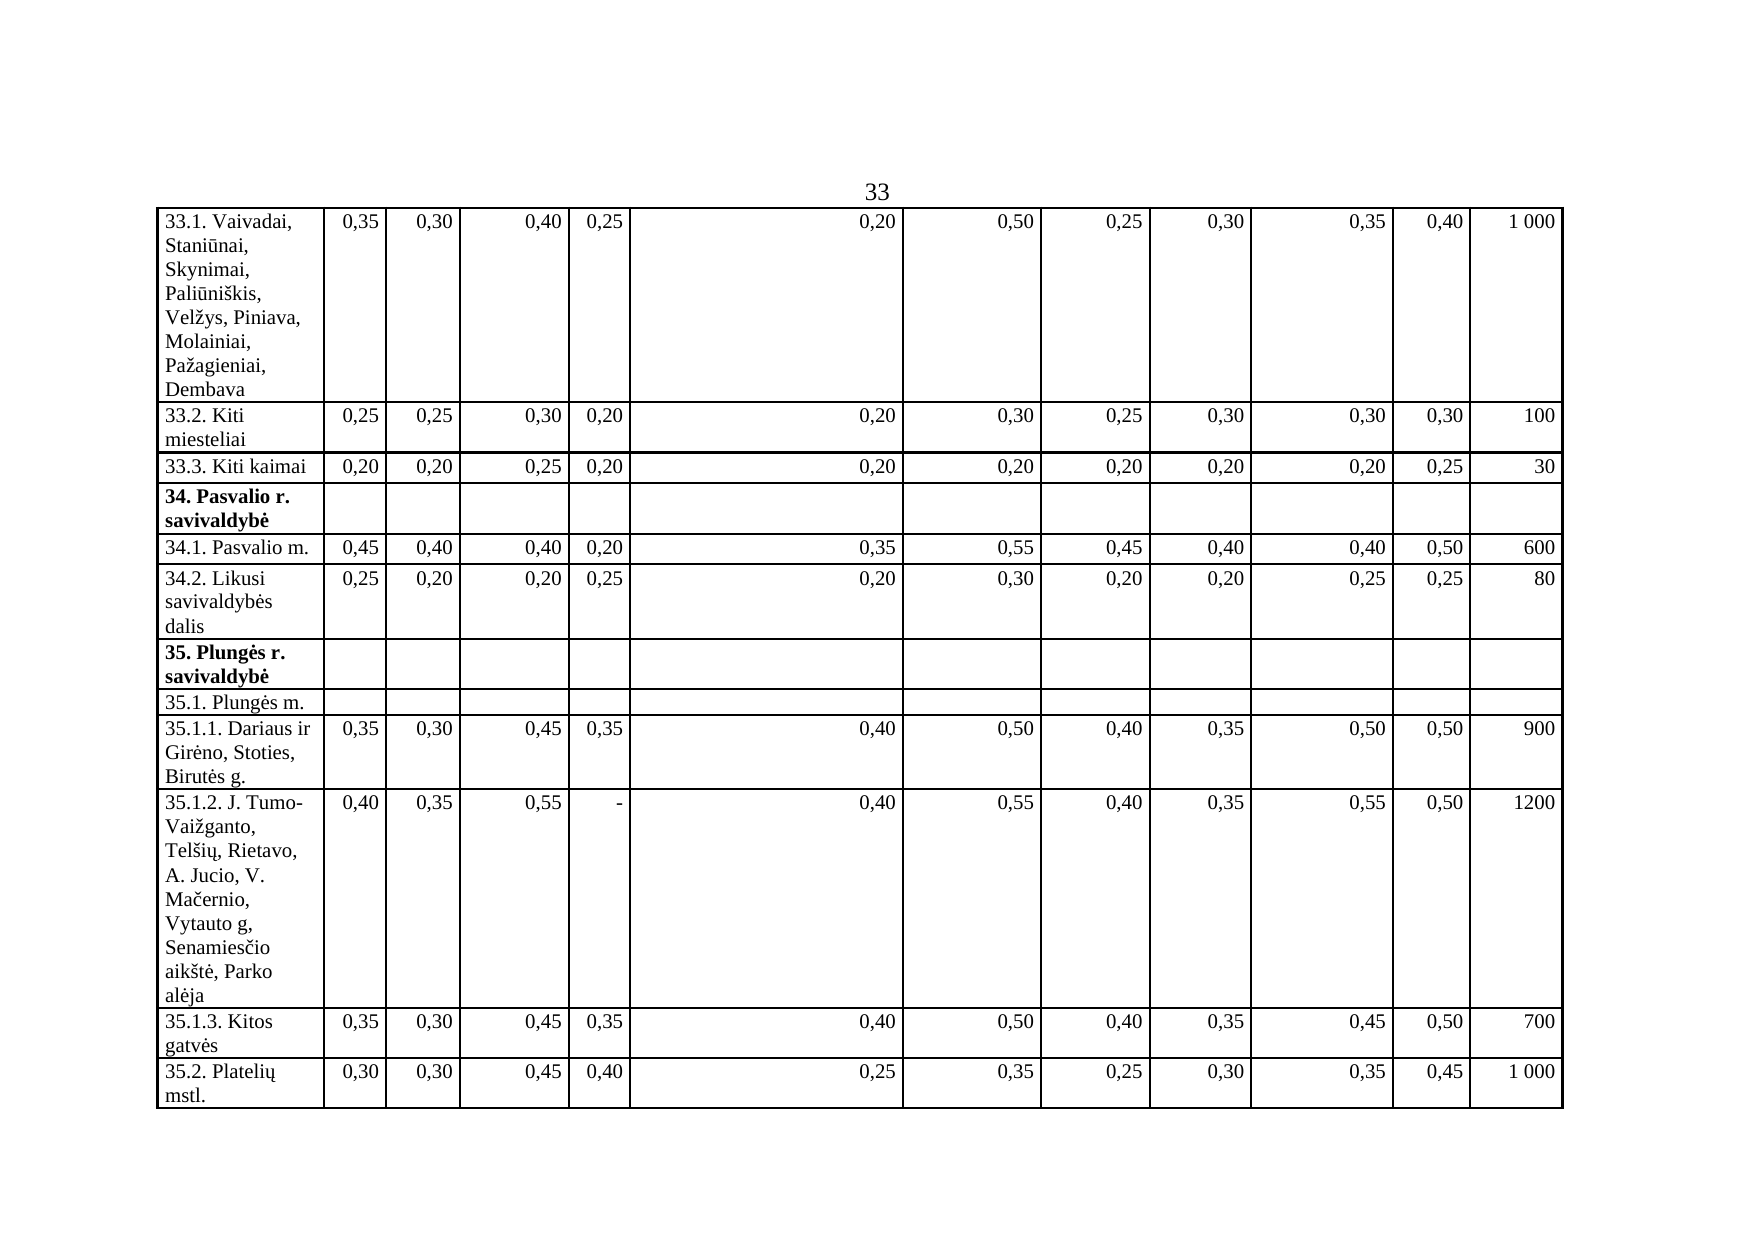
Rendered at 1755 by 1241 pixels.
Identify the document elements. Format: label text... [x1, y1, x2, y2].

table_cell 0,50 [904, 716, 1040, 788]
table_cell [1586, 451, 1590, 482]
table_cell 0,45 [1394, 1059, 1469, 1107]
table_cell 0,20 [387, 454, 459, 482]
table_cell [1564, 401, 1586, 451]
table_cell 100 [1471, 403, 1561, 451]
table_cell 0,30 [1151, 403, 1250, 451]
table_cell 0,20 [570, 403, 629, 451]
table_cell [1564, 482, 1586, 532]
table_cell 700 [1471, 1009, 1561, 1057]
table_cell [1394, 690, 1469, 714]
table_cell 0,35 [325, 716, 385, 788]
table_cell 0,25 [387, 403, 459, 451]
table_cell 0,30 [1151, 1059, 1250, 1107]
table_cell 0,30 [387, 1059, 459, 1107]
table_cell 0,40 [1252, 535, 1392, 563]
table_cell 35.1. Plungės m. [159, 690, 323, 714]
table_cell 35.1.2. J. Tumo-Vaižganto, Telšių, Rietavo, A. Jucio, V. Mačernio, Vytauto g, Senamiesčio aikštė, Parko alėja [159, 790, 323, 1007]
table_cell [1564, 688, 1586, 714]
table_cell 34. Pasvalio r. savivaldybė [159, 484, 323, 532]
table_cell [1586, 638, 1590, 688]
table_cell [1564, 638, 1586, 688]
table_cell [387, 690, 459, 714]
table_cell [570, 690, 629, 714]
table_cell 0,30 [1252, 403, 1392, 451]
table_cell 0,20 [387, 565, 459, 638]
table_cell 0,40 [387, 535, 459, 563]
table_cell 0,45 [1042, 535, 1149, 563]
table_cell 0,20 [1151, 454, 1250, 482]
table_cell 0,20 [631, 454, 902, 482]
table_cell 0,20 [631, 403, 902, 451]
table_cell 0,40 [325, 790, 385, 1007]
table_cell 34.2. Likusi savivaldybės dalis [159, 565, 323, 638]
table_cell [1564, 788, 1586, 1007]
table_cell 0,55 [904, 535, 1040, 563]
table_cell [1252, 484, 1392, 532]
table_cell 30 [1471, 454, 1561, 482]
table_cell [1394, 484, 1469, 532]
table_cell 0,25 [1252, 565, 1392, 638]
table_cell 0,20 [1042, 565, 1149, 638]
table_cell 0,55 [904, 790, 1040, 1007]
table_cell 0,25 [1394, 565, 1469, 638]
table_cell 0,25 [1042, 209, 1149, 401]
table_cell [1590, 401, 1597, 451]
table_cell [631, 640, 902, 688]
table_cell [1586, 401, 1590, 451]
table_cell 0,35 [387, 790, 459, 1007]
table_cell [1151, 640, 1250, 688]
table_cell 0,20 [1151, 565, 1250, 638]
table_cell 0,35 [570, 716, 629, 788]
table_cell 0,25 [570, 209, 629, 401]
table_cell 0,50 [904, 209, 1040, 401]
table_cell 0,40 [631, 790, 902, 1007]
table_cell [570, 640, 629, 688]
table_cell [1564, 207, 1586, 401]
table_cell 600 [1471, 535, 1561, 563]
table_cell [325, 640, 385, 688]
table_cell 0,55 [461, 790, 568, 1007]
table_cell 0,50 [1394, 716, 1469, 788]
table_cell 1 000 [1471, 1059, 1561, 1107]
table_cell 0,50 [904, 1009, 1040, 1057]
table_cell [1564, 451, 1586, 482]
table_cell 0,30 [1151, 209, 1250, 401]
table_cell [631, 690, 902, 714]
table_cell [1042, 690, 1149, 714]
table_cell 0,25 [570, 565, 629, 638]
table_cell 0,35 [1151, 1009, 1250, 1057]
table_cell 0,40 [461, 209, 568, 401]
table_cell [1590, 714, 1597, 788]
table_cell [1564, 714, 1586, 788]
table_cell 0,30 [325, 1059, 385, 1107]
table_cell 0,45 [325, 535, 385, 563]
table_cell 80 [1471, 565, 1561, 638]
table_cell 35.1.1. Dariaus ir Girėno, Stoties, Birutės g. [159, 716, 323, 788]
table_cell 0,40 [570, 1059, 629, 1107]
table_cell 0,45 [461, 1009, 568, 1057]
table_cell 0,20 [904, 454, 1040, 482]
table_cell [1586, 563, 1590, 638]
table_cell 0,40 [1394, 209, 1469, 401]
table_cell 0,35 [904, 1059, 1040, 1107]
table_cell [1590, 207, 1597, 401]
table_cell [1471, 484, 1561, 532]
table_cell 0,30 [387, 1009, 459, 1057]
table_cell [1590, 788, 1597, 1007]
table_cell 35. Plungės r. savivaldybė [159, 640, 323, 688]
table_cell 0,35 [1252, 1059, 1392, 1107]
table_cell 0,20 [631, 565, 902, 638]
table_cell [1586, 688, 1590, 714]
table_cell 0,35 [570, 1009, 629, 1057]
table_cell 0,35 [1151, 790, 1250, 1007]
table_cell 34.1. Pasvalio m. [159, 535, 323, 563]
table_cell 0,50 [1394, 1009, 1469, 1057]
table_cell [1590, 688, 1597, 714]
table_cell [631, 484, 902, 532]
table_cell [1471, 690, 1561, 714]
table_cell [1151, 484, 1250, 532]
table_cell [904, 484, 1040, 532]
table_cell 0,45 [461, 716, 568, 788]
table_cell [461, 484, 568, 532]
table_cell [1586, 1007, 1590, 1057]
table_cell 0,25 [325, 403, 385, 451]
table_cell 0,30 [461, 403, 568, 451]
table_cell 1 000 [1471, 209, 1561, 401]
table_cell 0,25 [1042, 1059, 1149, 1107]
table_cell 35.2. Platelių mstl. [159, 1059, 323, 1107]
table_cell 0,20 [1042, 454, 1149, 482]
table_cell [1586, 482, 1590, 532]
table_cell [325, 484, 385, 532]
table_cell 0,20 [461, 565, 568, 638]
table_cell [904, 640, 1040, 688]
table_cell 0,40 [1042, 716, 1149, 788]
table_cell 0,20 [631, 209, 902, 401]
table_cell 33.2. Kiti miesteliai [159, 403, 323, 451]
table_cell [1586, 207, 1590, 401]
table_cell [1042, 640, 1149, 688]
table_cell 0,40 [1151, 535, 1250, 563]
table_cell 0,25 [325, 565, 385, 638]
table_cell [1564, 1057, 1586, 1107]
table_cell 0,25 [631, 1059, 902, 1107]
table_cell [1590, 451, 1597, 482]
table_cell 0,50 [1252, 716, 1392, 788]
table_cell [1590, 1057, 1597, 1107]
table_cell 0,45 [1252, 1009, 1392, 1057]
table_cell 0,20 [570, 535, 629, 563]
table_cell 35.1.3. Kitos gatvės [159, 1009, 323, 1057]
table_cell 0,40 [461, 535, 568, 563]
table_cell [1590, 638, 1597, 688]
table_cell [461, 690, 568, 714]
table_cell 0,55 [1252, 790, 1392, 1007]
table_cell 0,35 [325, 209, 385, 401]
table_cell [1564, 1007, 1586, 1057]
table_cell [904, 690, 1040, 714]
table_cell [1586, 533, 1590, 563]
table_cell 0,35 [631, 535, 902, 563]
table_cell 0,20 [325, 454, 385, 482]
table_cell 0,40 [631, 1009, 902, 1057]
table_cell 0,35 [325, 1009, 385, 1057]
table_cell [1590, 1007, 1597, 1057]
table_cell [1151, 690, 1250, 714]
table_cell [1394, 640, 1469, 688]
table_cell 33.3. Kiti kaimai [159, 454, 323, 482]
table_cell 0,30 [904, 403, 1040, 451]
table_cell [1586, 1057, 1590, 1107]
table_cell 0,40 [1042, 1009, 1149, 1057]
table_cell 0,50 [1394, 535, 1469, 563]
table_cell [1586, 788, 1590, 1007]
table_cell 0,30 [387, 209, 459, 401]
table_cell 0,25 [461, 454, 568, 482]
table_cell 0,40 [631, 716, 902, 788]
table_cell 0,20 [1252, 454, 1392, 482]
table_cell 0,50 [1394, 790, 1469, 1007]
table_cell [325, 690, 385, 714]
table_cell [1590, 563, 1597, 638]
table_cell 0,30 [1394, 403, 1469, 451]
table_cell 0,40 [1042, 790, 1149, 1007]
table_cell 0,20 [570, 454, 629, 482]
table_cell [1564, 533, 1586, 563]
table_cell [1252, 640, 1392, 688]
table_cell [1564, 563, 1586, 638]
table_cell 0,35 [1252, 209, 1392, 401]
table_cell - [570, 790, 629, 1007]
table_cell [1590, 533, 1597, 563]
table_cell 0,30 [904, 565, 1040, 638]
table_cell [1590, 482, 1597, 532]
table_cell 0,35 [1151, 716, 1250, 788]
table_cell [387, 484, 459, 532]
table_cell [570, 484, 629, 532]
table_cell [1586, 714, 1590, 788]
table_cell [1252, 690, 1392, 714]
table_cell [461, 640, 568, 688]
table_cell 900 [1471, 716, 1561, 788]
table_cell 0,30 [387, 716, 459, 788]
table_cell 0,45 [461, 1059, 568, 1107]
table_cell 0,25 [1394, 454, 1469, 482]
table_cell [1471, 640, 1561, 688]
table_cell [1042, 484, 1149, 532]
table_cell 33.1. Vaivadai, Staniūnai, Skynimai, Paliūniškis, Velžys, Piniava, Molainiai, Pažagieniai, Dembava [159, 209, 323, 401]
table_cell 0,25 [1042, 403, 1149, 451]
table_cell [387, 640, 459, 688]
table_cell 1200 [1471, 790, 1561, 1007]
